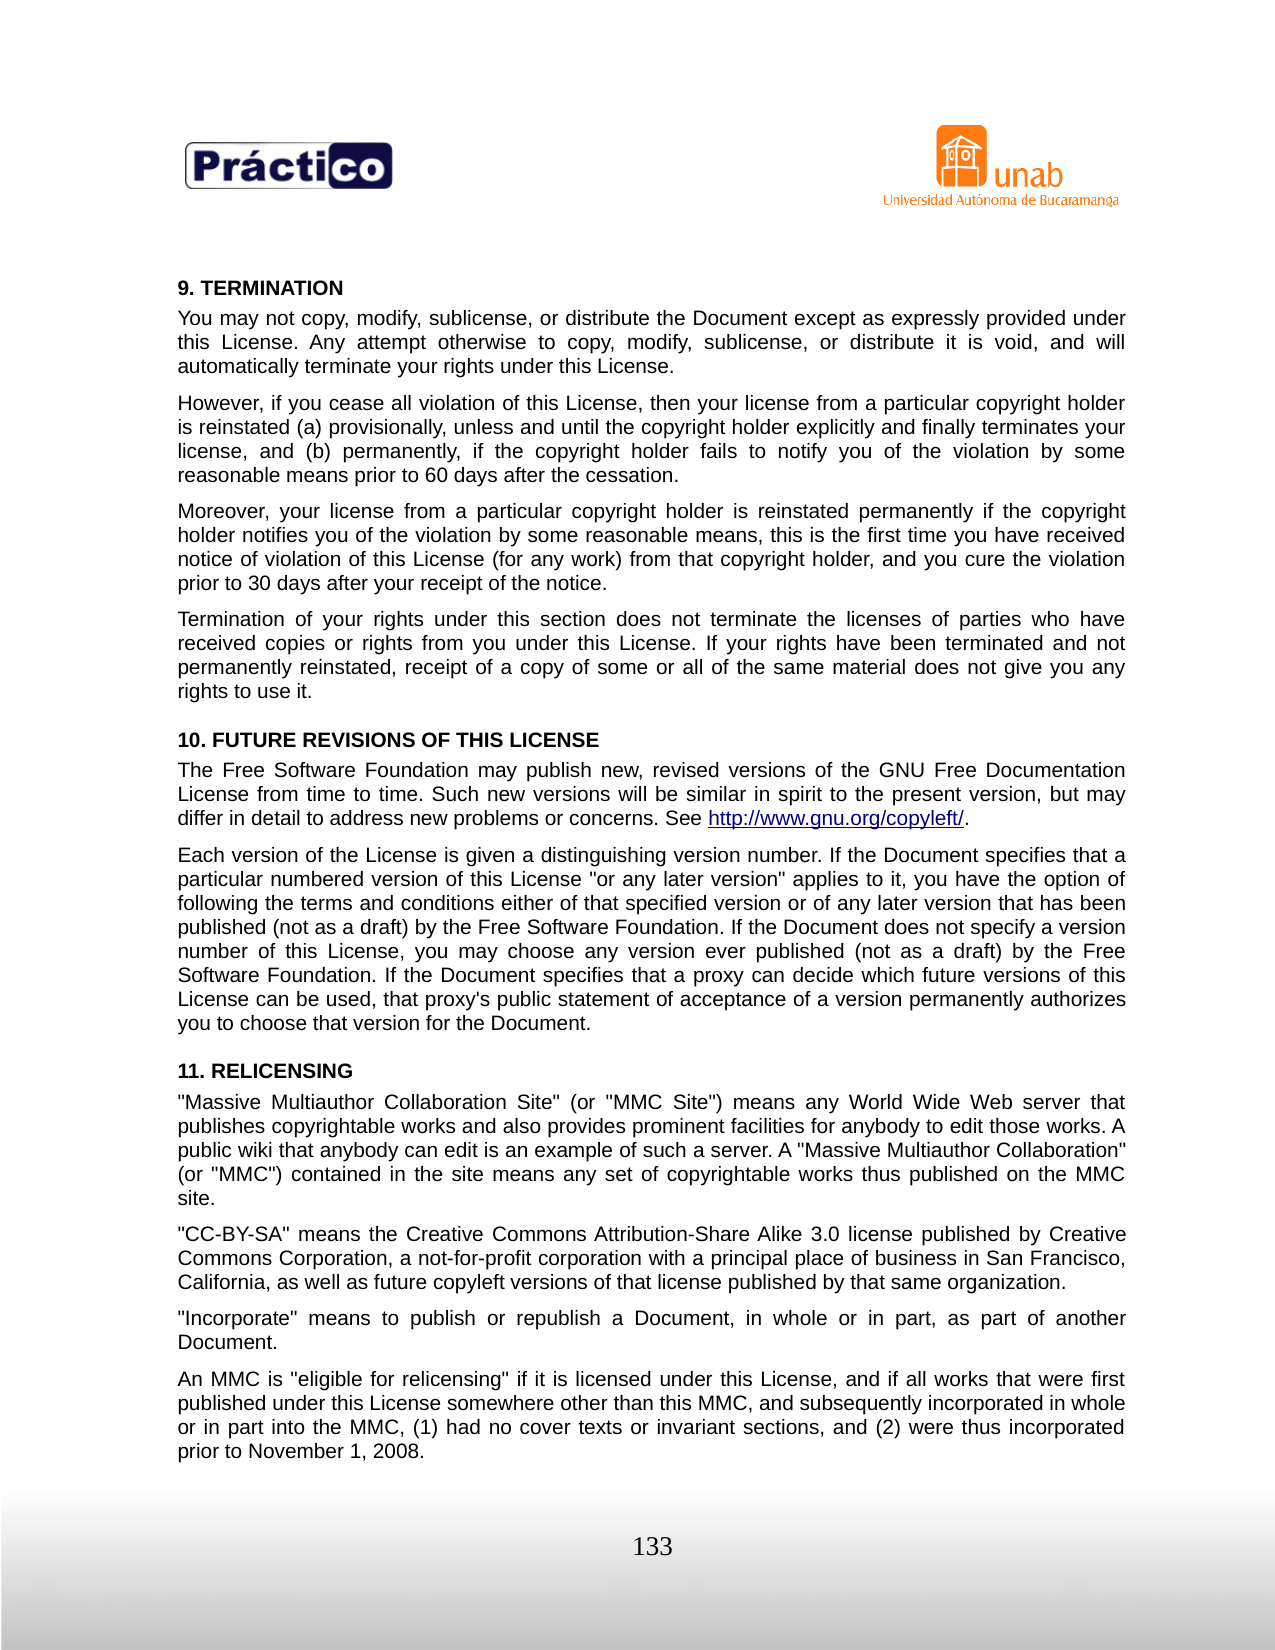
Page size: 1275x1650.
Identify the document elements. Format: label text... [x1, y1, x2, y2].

subtitle 10. FUTURE REVISIONS OF THIS LICENSE [177, 728, 1127, 752]
text "Incorporate" means to publish or republish a Document, in whole or in part, as part of another Document. [177, 1306, 1127, 1354]
text However, if you cease all violation of this License, then your license from a particular copyright holder is reinstated (a) provisionally, unless and until the copyright holder explicitly and finally terminates your license, and (b) permanently, if the copyright holder fails to notify you of the violation by some reasonable means prior to 60 days after the cessation. [177, 391, 1127, 486]
text Termination of your rights under this section does not terminate the licenses of parties who have received copies or rights from you under this License. If your rights have been terminated and not permanently reinstated, receipt of a copy of some or all of the same material does not give you any rights to use it. [177, 607, 1127, 703]
subtitle 9. TERMINATION [177, 276, 1127, 300]
text The Free Software Foundation may publish new, revised versions of the GNU Free Documentation License from time to time. Such new versions will be similar in spirit to the present version, but may differ in detail to address new problems or concerns. See http://www.gnu.org/copyleft/. [177, 758, 1127, 830]
picture [1, 1472, 1275, 1650]
picture [182, 140, 395, 191]
text Moreover, your license from a particular copyright holder is reinstated permanently if the copyright holder notifies you of the violation by some reasonable means, this is the first time you have received notice of violation of this License (for any work) from that copyright holder, and you cure the violation prior to 30 days after your receipt of the notice. [177, 499, 1127, 595]
text You may not copy, modify, sublicense, or distribute the Document except as expressly provided under this License. Any attempt otherwise to copy, modify, sublicense, or distribute it is void, and will automatically terminate your rights under this License. [177, 306, 1127, 378]
text An MMC is "eligible for relicensing" if it is licensed under this License, and if all works that were first published under this License somewhere other than this MMC, and subsequently incorporated in whole or in part into the MMC, (1) had no cover texts or invariant sections, and (2) were thus incorporated prior to November 1, 2008. [177, 1367, 1127, 1462]
text "CC-BY-SA" means the Creative Commons Attribution-Share Alike 3.0 license published by Creative Commons Corporation, a not-for-profit corporation with a principal place of business in San Francisco, California, as well as future copyleft versions of that license published by that same organization. [177, 1222, 1127, 1294]
text "Massive Multiauthor Collaboration Site" (or "MMC Site") means any World Wide Web server that publishes copyrightable works and also provides prominent facilities for anybody to edit those works. A public wiki that anybody can edit is an example of such a server. A "Massive Multiauthor Collaboration" (or "MMC") contained in the site means any set of copyrightable works thus published on the MMC site. [177, 1089, 1127, 1209]
text Each version of the License is given a distinguishing version number. If the Document specifies that a particular numbered version of this License "or any later version" applies to it, you have the option of following the terms and conditions either of that specified version or of any later version that has been published (not as a draft) by the Free Software Foundation. If the Document does not specify a version number of this License, you may choose any version ever published (not as a draft) by the Free Software Foundation. If the Document specifies that a proxy can decide which future versions of this License can be used, that proxy's public statement of acceptance of a version permanently authorizes you to choose that version for the Document. [177, 843, 1127, 1034]
picture [883, 125, 1119, 207]
subtitle 11. RELICENSING [177, 1059, 1127, 1083]
